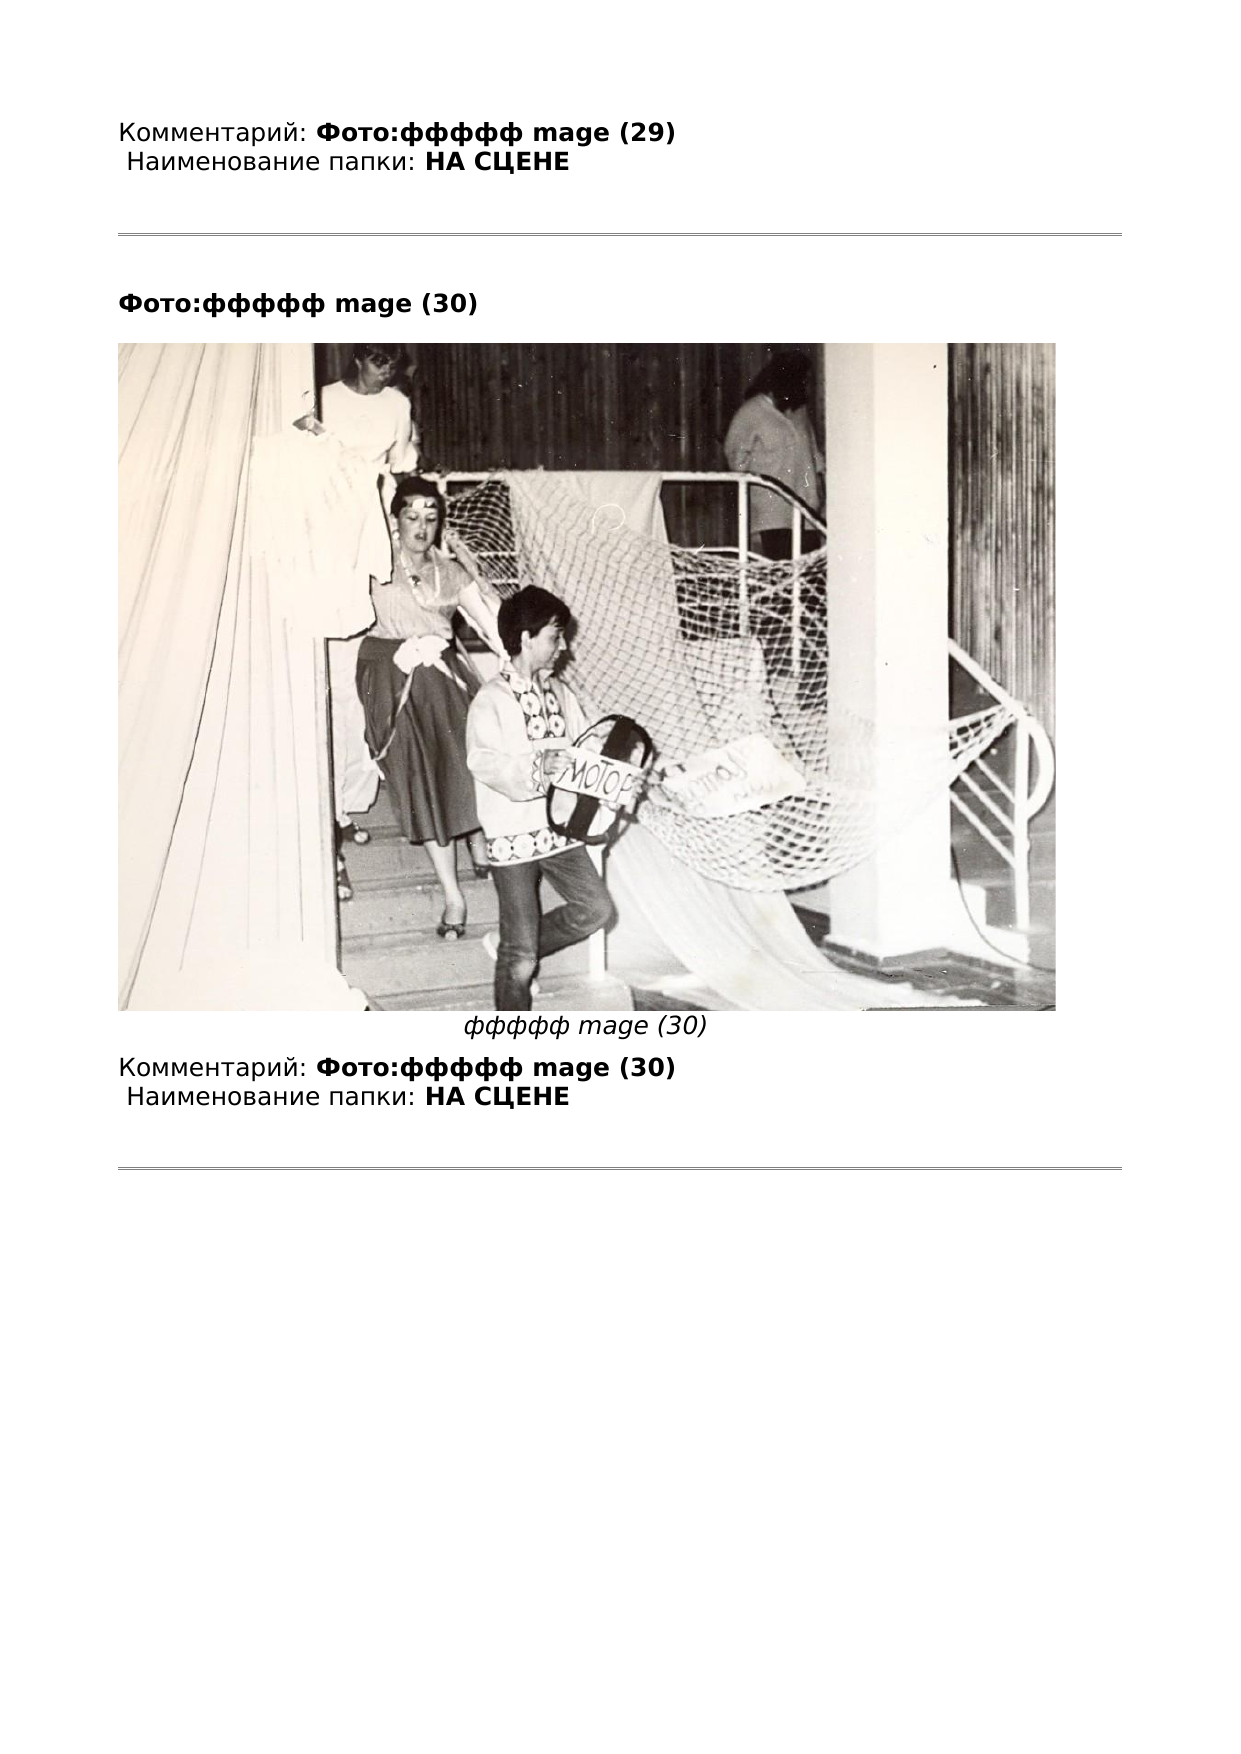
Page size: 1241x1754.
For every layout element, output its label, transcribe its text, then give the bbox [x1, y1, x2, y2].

subtitle Фото:ффффф mage (30) [118, 289, 1122, 319]
text Комментарий: Фото:ффффф mage (30) Наименование папки: НА СЦЕНЕ [118, 1053, 1122, 1140]
picture [118, 343, 1056, 1011]
text ффффф mage (30) [118, 1011, 1056, 1040]
text Комментарий: Фото:ффффф mage (29) Наименование папки: НА СЦЕНЕ [118, 118, 1122, 206]
